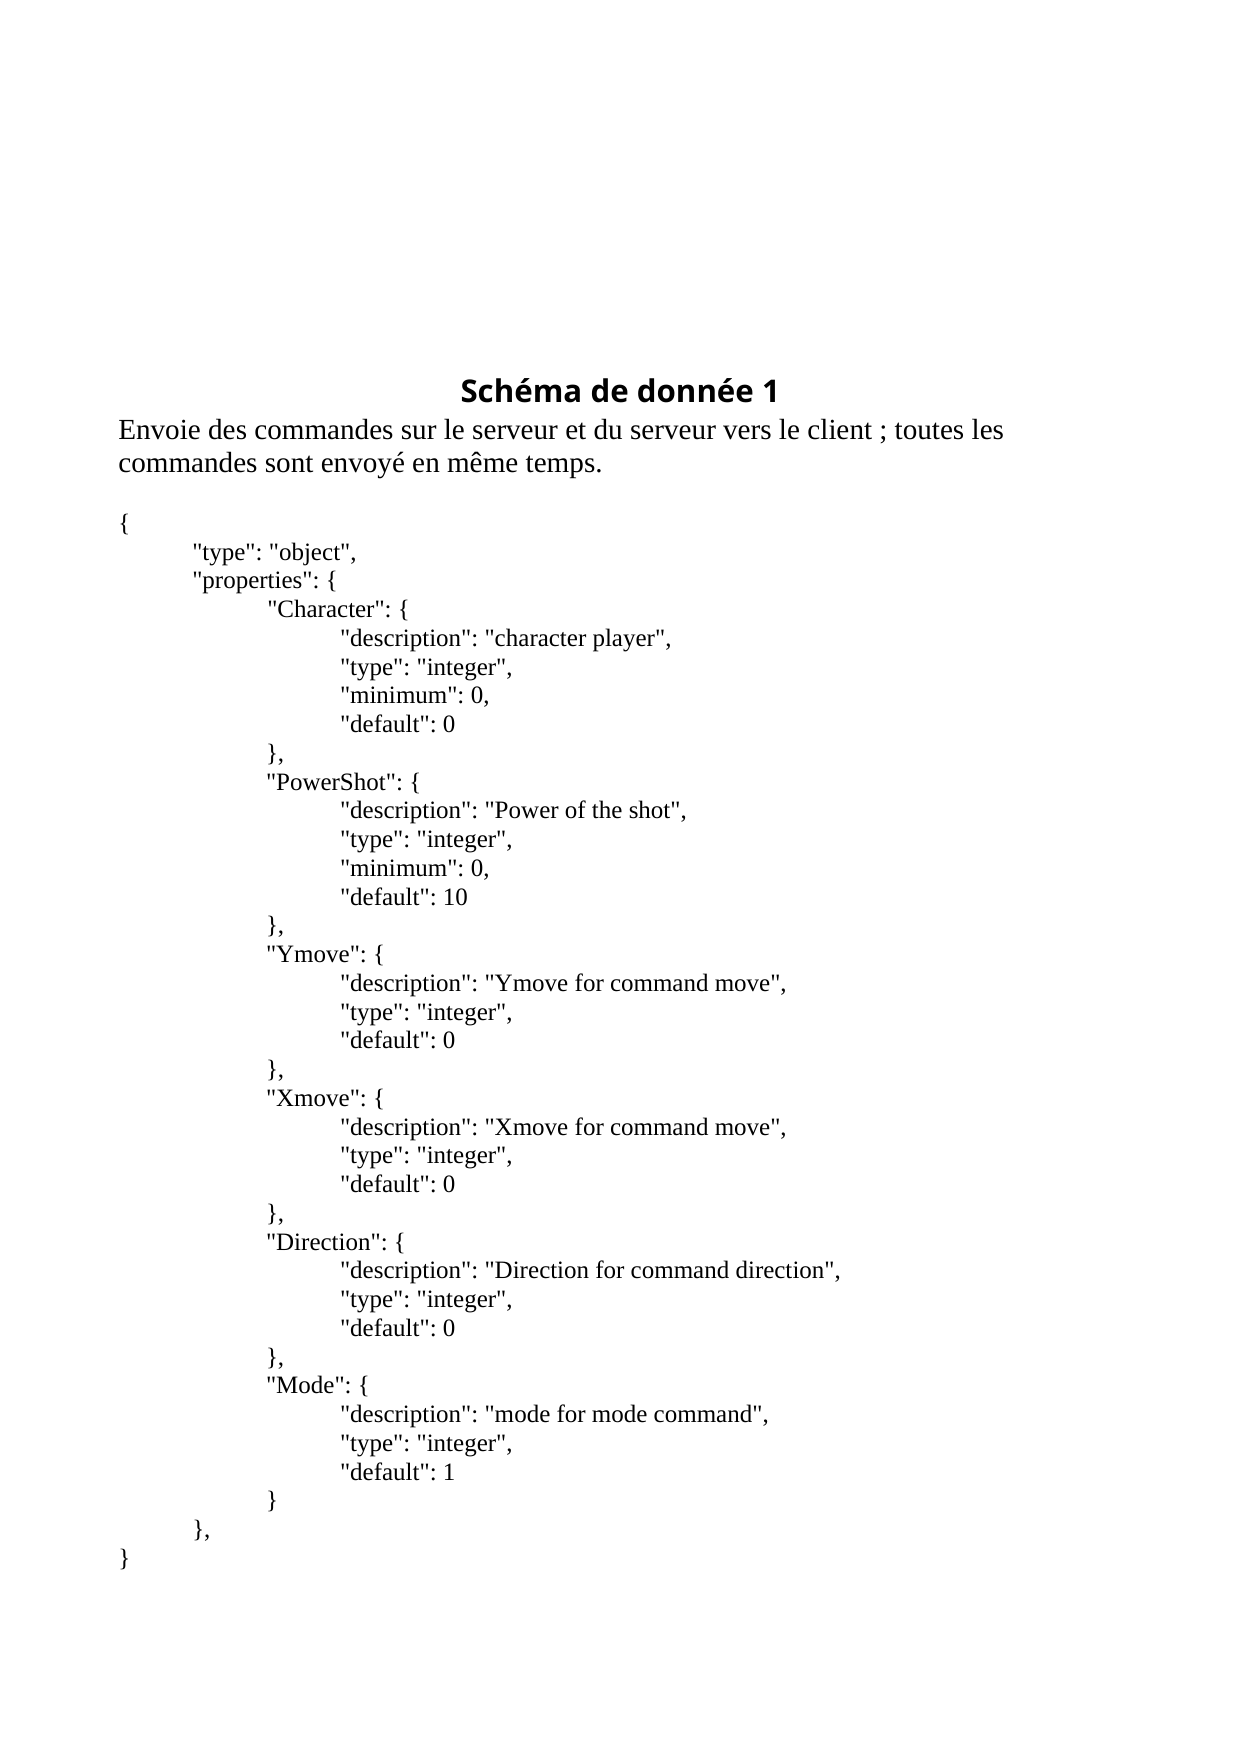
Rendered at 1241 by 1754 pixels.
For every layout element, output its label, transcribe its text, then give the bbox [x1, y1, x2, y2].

text "type": "integer", [118, 997, 1122, 1025]
text "type": "object", [118, 537, 1122, 565]
text "minimum": 0, [118, 853, 1122, 882]
text { [118, 508, 1122, 537]
text }, [118, 1198, 1122, 1227]
text "type": "integer", [118, 652, 1122, 680]
text }, [118, 738, 1122, 767]
text "default": 0 [118, 1313, 1122, 1342]
text "default": 1 [118, 1457, 1122, 1485]
text "type": "integer", [118, 1428, 1122, 1457]
text }, [118, 910, 1122, 939]
text "type": "integer", [118, 1284, 1122, 1313]
text "Character": { [118, 594, 1122, 623]
text "Ymove": { [118, 939, 1122, 968]
text } [118, 1485, 1122, 1514]
text "description": "Ymove for command move", [118, 968, 1122, 997]
text Envoie des commandes sur le serveur et du serveur vers le client ; toutes les commandes sont envoyé en même temps. [118, 412, 1122, 479]
text }, [118, 1514, 1122, 1543]
text "type": "integer", [118, 824, 1122, 853]
text "description": "character player", [118, 623, 1122, 652]
text "type": "integer", [118, 1140, 1122, 1169]
text }, [118, 1054, 1122, 1083]
text "default": 10 [118, 882, 1122, 910]
text }, [118, 1342, 1122, 1370]
text "properties": { [118, 565, 1122, 594]
text "default": 0 [118, 1169, 1122, 1198]
text } [118, 1543, 1122, 1572]
text "default": 0 [118, 1025, 1122, 1054]
text "Direction": { [118, 1227, 1122, 1255]
text "PowerShot": { [118, 767, 1122, 795]
text "description": "Direction for command direction", [118, 1255, 1122, 1284]
text "minimum": 0, [118, 680, 1122, 709]
text Schéma de donnée 1 [118, 369, 1122, 412]
text "description": "Xmove for command move", [118, 1112, 1122, 1140]
text "default": 0 [118, 709, 1122, 738]
text "description": "Power of the shot", [118, 795, 1122, 824]
text "description": "mode for mode command", [118, 1399, 1122, 1428]
text "Mode": { [118, 1370, 1122, 1399]
text "Xmove": { [118, 1083, 1122, 1112]
